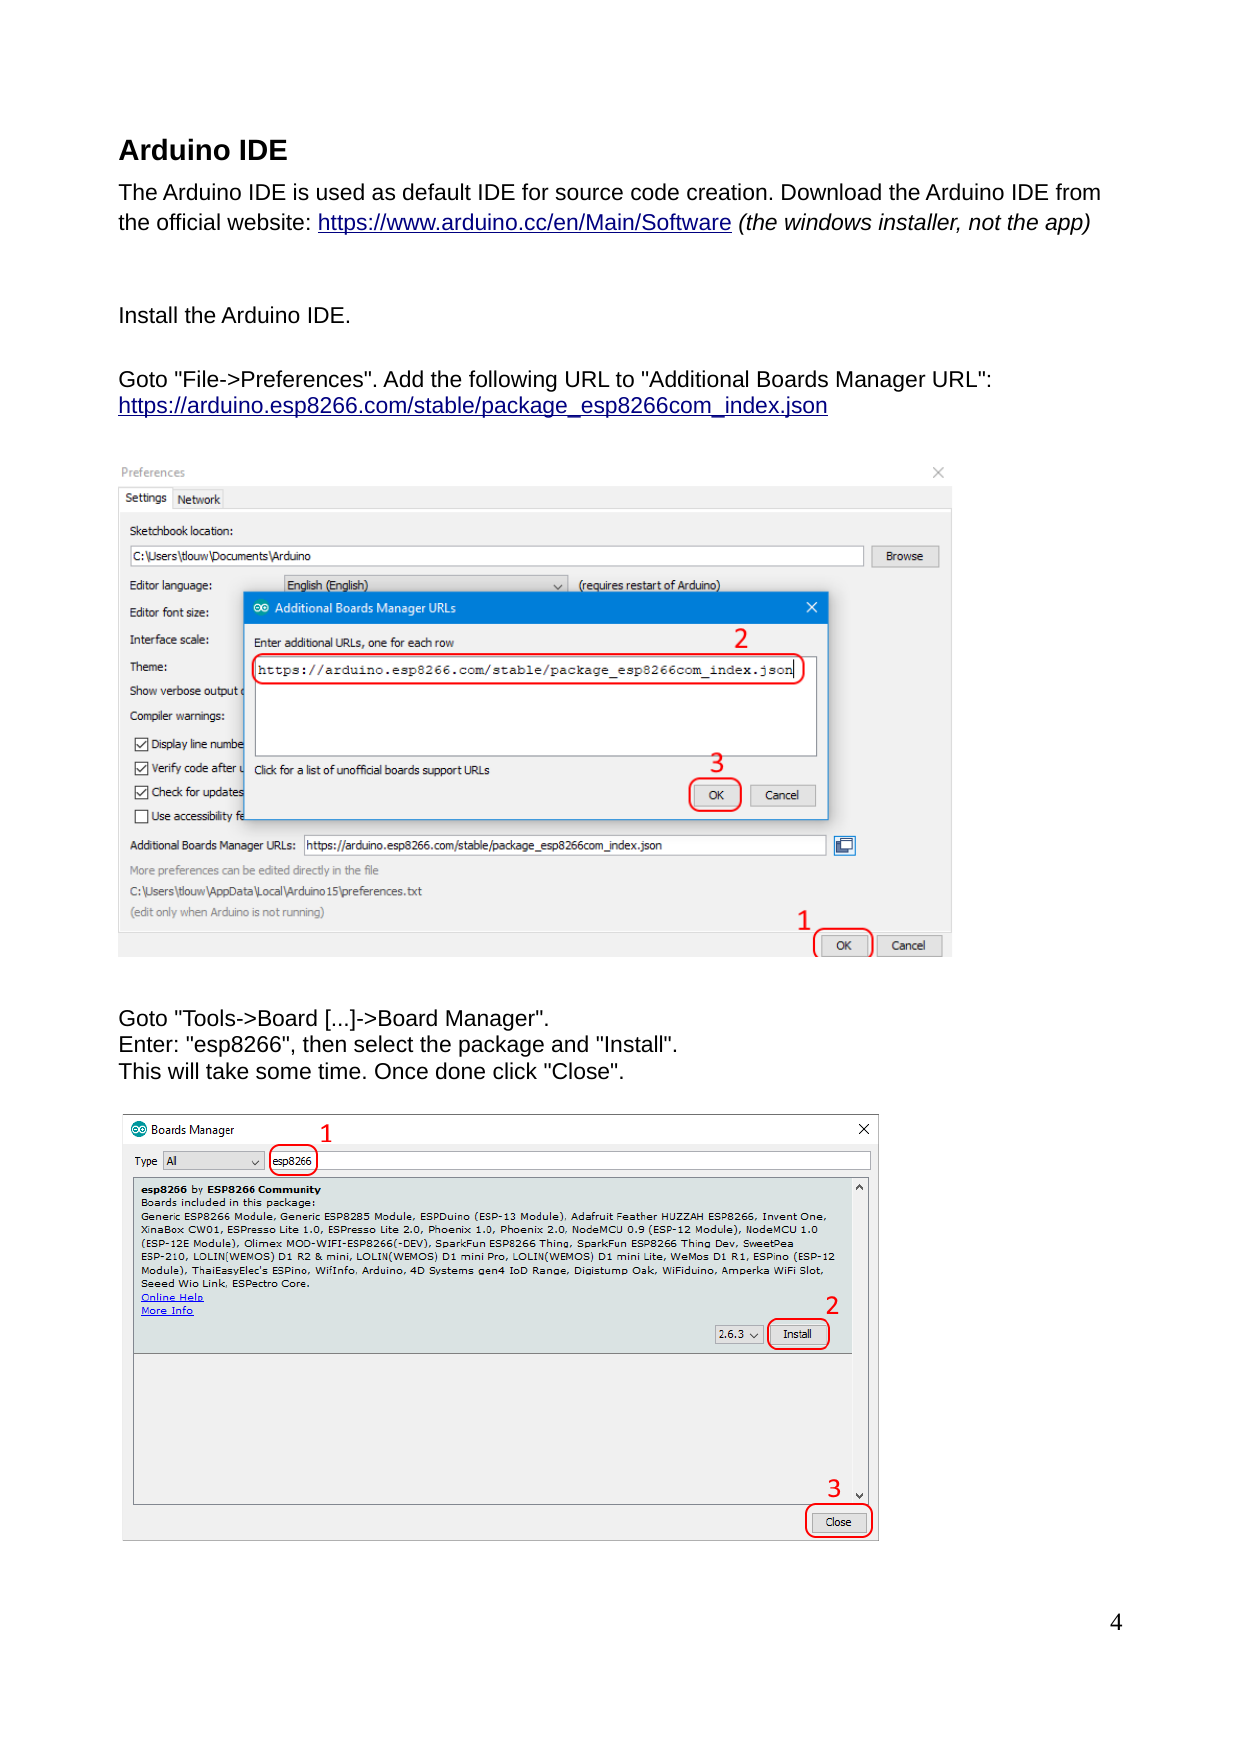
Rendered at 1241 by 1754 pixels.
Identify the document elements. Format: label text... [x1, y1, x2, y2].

subtitle Arduino IDE [118, 133, 1122, 166]
text Install the Arduino IDE. [118, 302, 1122, 328]
text https://arduino.esp8266.com/stable/package_esp8266com_index.json [118, 392, 1122, 418]
text The Arduino IDE is used as default IDE for source code creation. Download the Arduino IDE from the official website: https://www.arduino.cc/en/Main/Software (the windows installer, not the app) [118, 179, 1122, 236]
text This will take some time. Once done click "Close". [118, 1058, 1122, 1084]
picture [122, 1114, 879, 1541]
text Goto "Tools->Board [...]->Board Manager". [118, 1005, 1122, 1031]
picture [118, 460, 953, 957]
text Goto "File->Preferences". Add the following URL to "Additional Boards Manager URL": [118, 366, 1122, 392]
text Enter: "esp8266", then select the package and "Install". [118, 1031, 1122, 1058]
